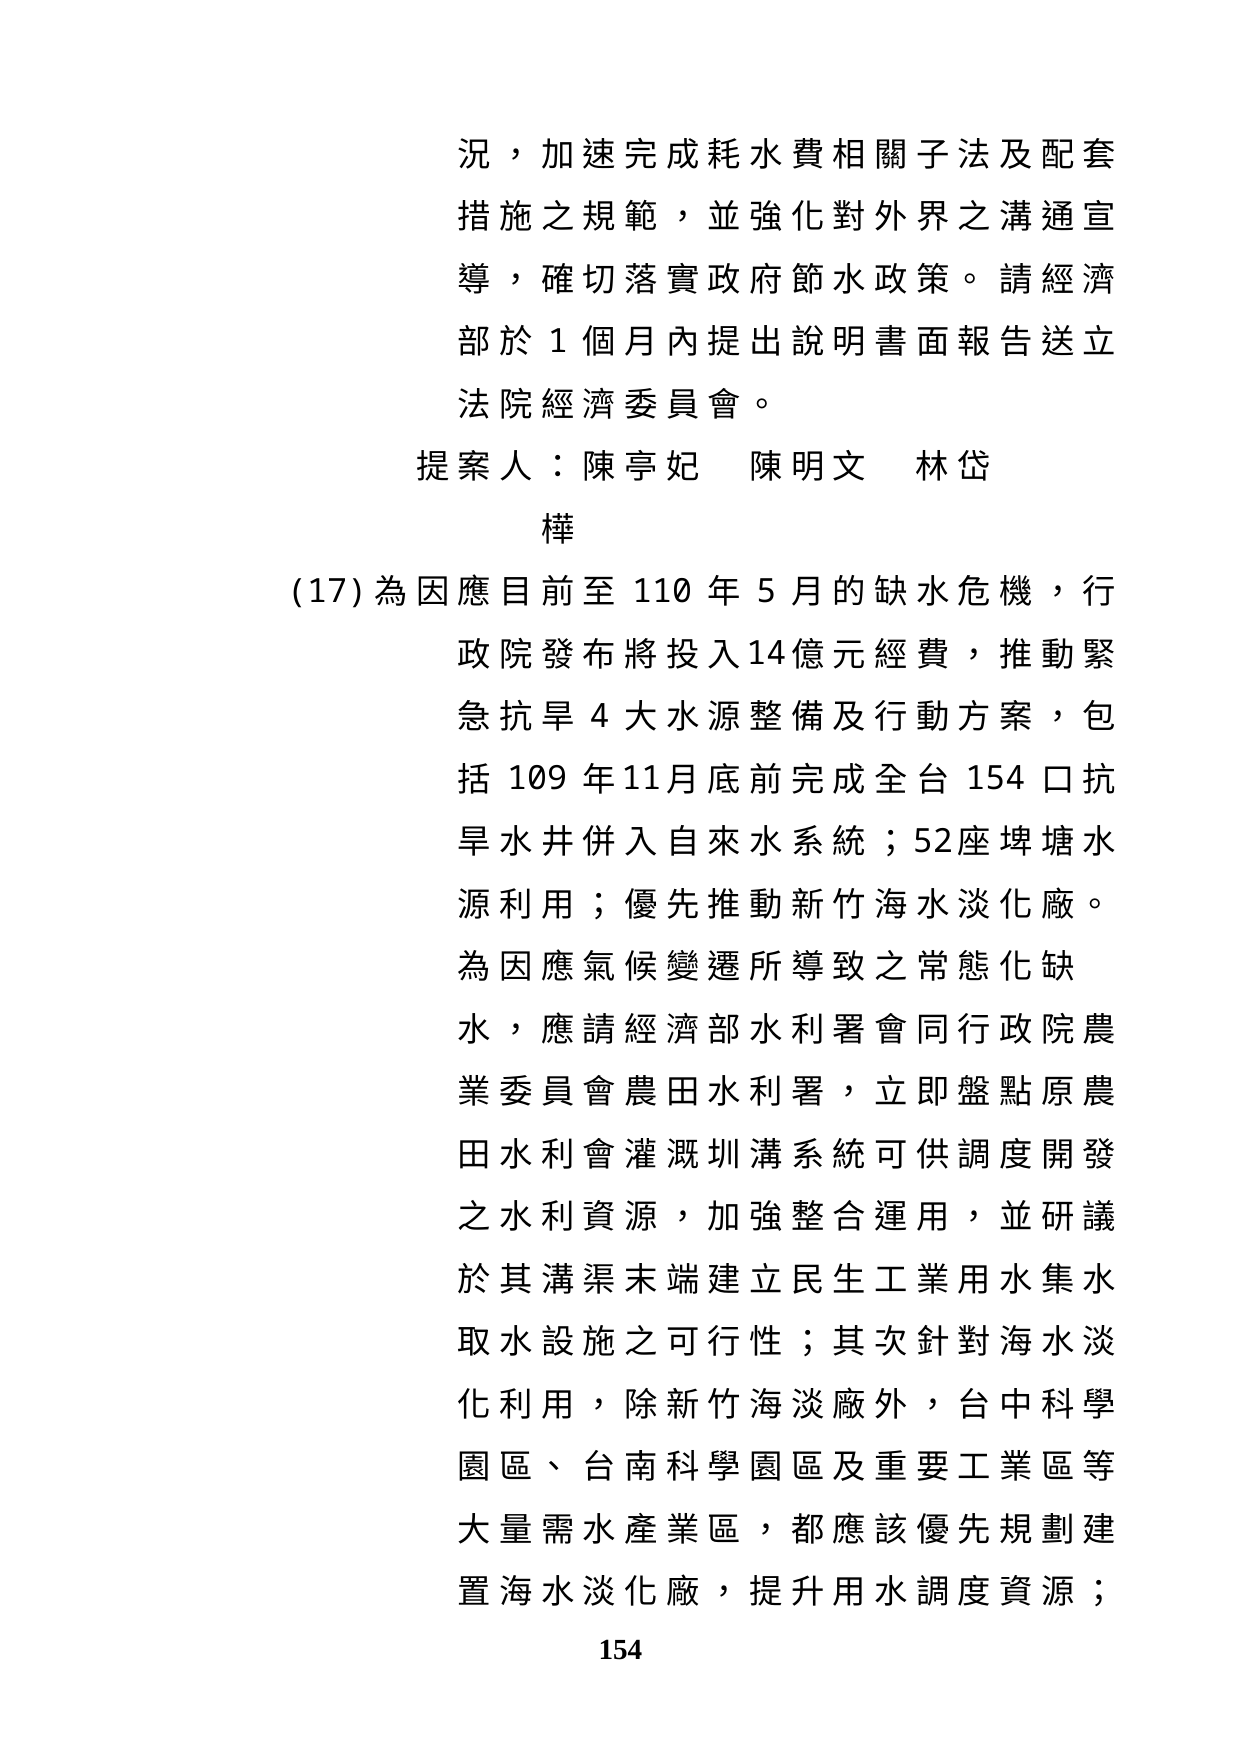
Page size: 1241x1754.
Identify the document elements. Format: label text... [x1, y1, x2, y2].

text 提案人：陳亭妃 陳明文 林岱樺 [398, 423, 1016, 548]
list 為因應目前至110年5月的缺水危機，行政院發布將投入14億元經費，推動緊急抗旱4大水源整備及行動方案，包括109年11月底前完成全台154口抗旱水井併入自來水系統；52座埤塘水源利用；優先推動新竹海水淡化廠。為因應氣候變遷所導致之常態化缺水，應請經濟部水利署會同行政院農業委員會農田水利署，立即盤點原農田水利會灌溉圳溝系統可供調度開發之水利資源，加強整合運用，並研議於其溝渠末端建立民生工業用水集水取水設施之可行性；其次針對海水淡化利用，除新竹海淡廠外，台中科學園區、台南科學園區及重要工業區等大量需水產業區，都應該優先規劃建置海水淡化廠，提升用水調度資源； [273, 548, 1120, 1610]
list 況，加速完成耗水費相關子法及配套措施之規範，並強化對外界之溝通宣導，確切落實政府節水政策。請經濟部於1個月內提出說明書面報告送立法院經濟委員會。 [273, 110, 1120, 423]
